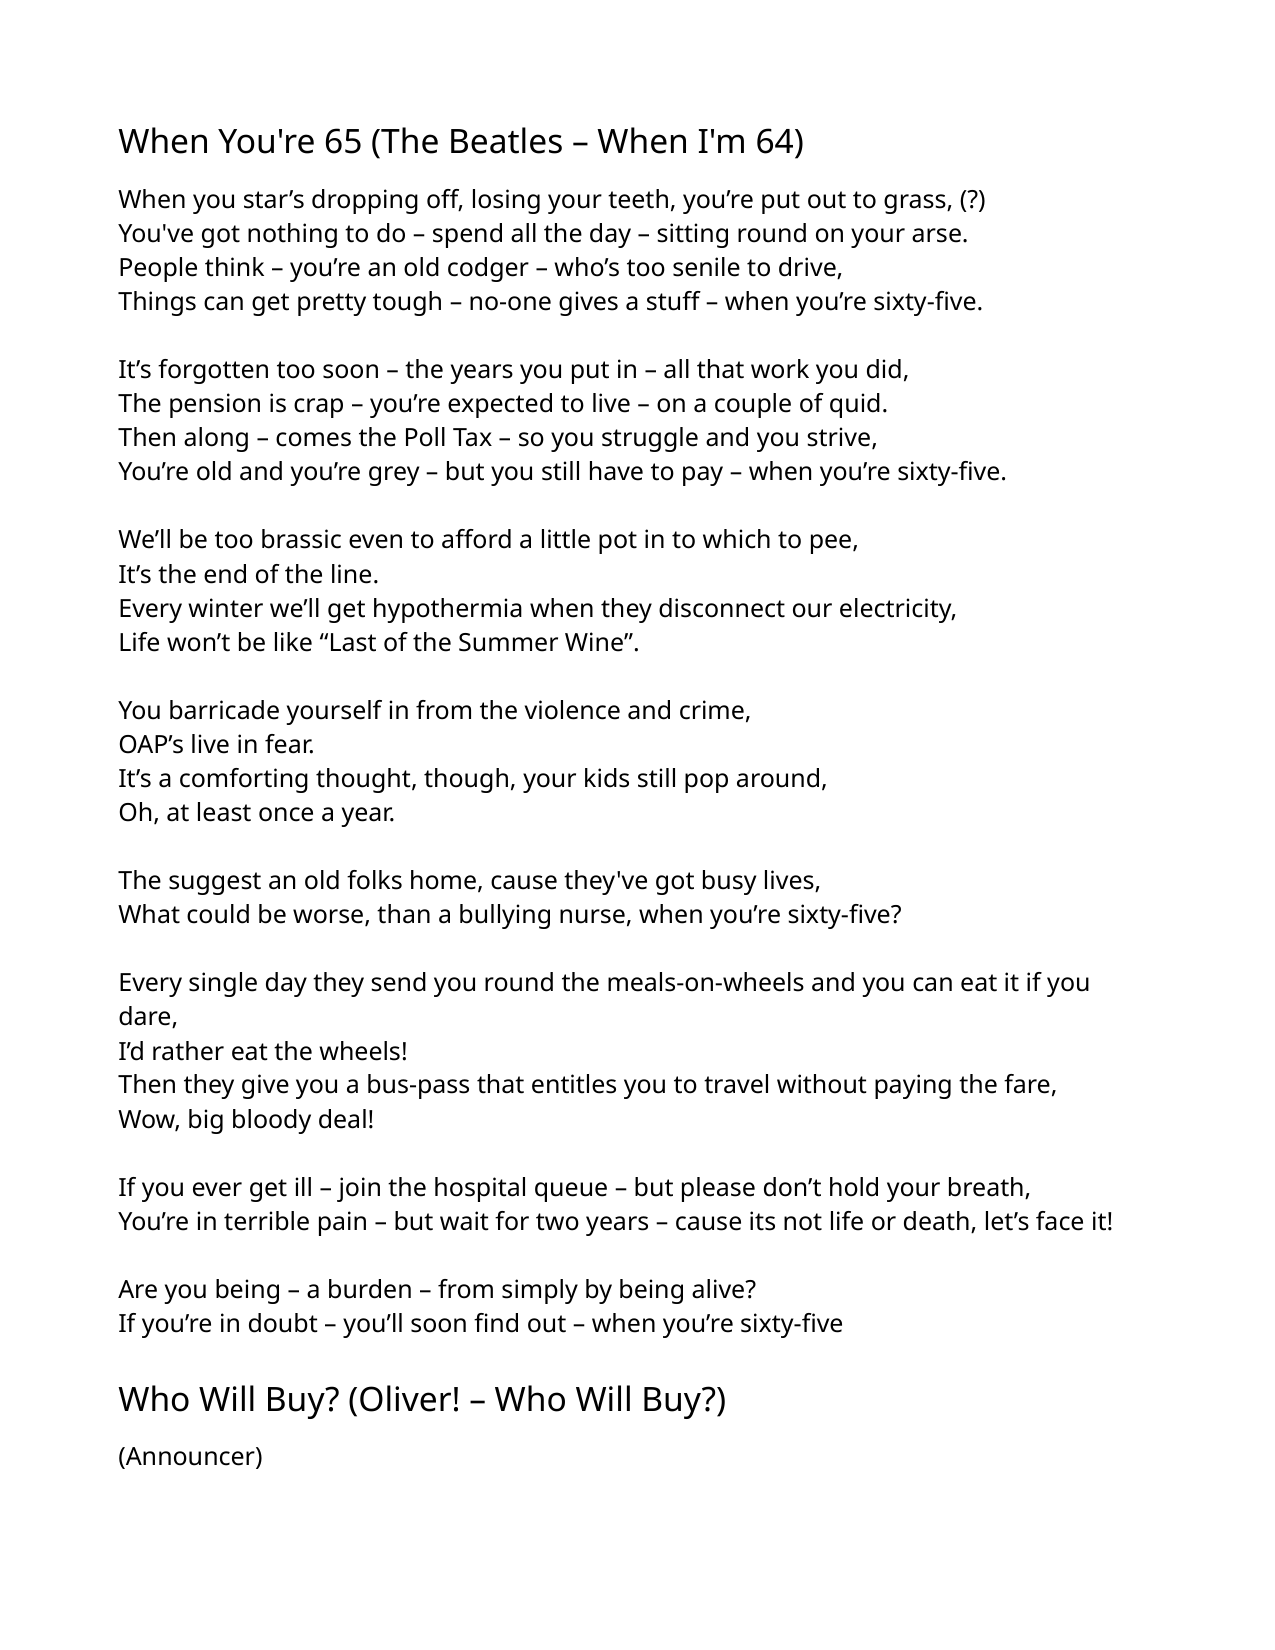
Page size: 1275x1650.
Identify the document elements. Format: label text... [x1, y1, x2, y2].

text It’s a comforting thought, though, your kids still pop around, [118, 761, 1157, 795]
text The suggest an old folks home, cause they've got busy lives, [118, 863, 1157, 897]
text You’re old and you’re grey – but you still have to pay – when you’re sixty-five. [118, 454, 1157, 488]
text Every single day they send you round the meals-on-wheels and you can eat it if you dare, [118, 965, 1157, 1033]
subtitle Who Will Buy? (Oliver! – Who Will Buy?) [118, 1375, 1157, 1421]
text Then they give you a bus-pass that entitles you to travel without paying the fare, [118, 1067, 1157, 1101]
text It’s forgotten too soon – the years you put in – all that work you did, [118, 352, 1157, 386]
text People think – you’re an old codger – who’s too senile to drive, [118, 250, 1157, 284]
text Wow, big bloody deal! [118, 1101, 1157, 1135]
text If you’re in doubt – you’ll soon find out – when you’re sixty-five [118, 1306, 1157, 1340]
text Every winter we’ll get hypothermia when they disconnect our electricity, [118, 590, 1157, 624]
subtitle When You're 65 (The Beatles – When I'm 64) [118, 118, 1157, 164]
text It’s the end of the line. [118, 556, 1157, 590]
text We’ll be too brassic even to afford a little pot in to which to pee, [118, 522, 1157, 556]
text Are you being – a burden – from simply by being alive? [118, 1272, 1157, 1306]
text When you star’s dropping off, losing your teeth, you’re put out to grass, (?) [118, 182, 1157, 216]
text You barricade yourself in from the violence and crime, [118, 692, 1157, 727]
text Then along – comes the Poll Tax – so you struggle and you strive, [118, 420, 1157, 454]
text Life won’t be like “Last of the Summer Wine”. [118, 624, 1157, 658]
text (Announcer) [118, 1438, 1157, 1473]
text Oh, at least once a year. [118, 795, 1157, 829]
text OAP’s live in fear. [118, 727, 1157, 761]
text If you ever get ill – join the hospital queue – but please don’t hold your breath, [118, 1169, 1157, 1203]
text The pension is crap – you’re expected to live – on a couple of quid. [118, 386, 1157, 420]
text I’d rather eat the wheels! [118, 1033, 1157, 1067]
text What could be worse, than a bullying nurse, when you’re sixty-five? [118, 897, 1157, 931]
text You've got nothing to do – spend all the day – sitting round on your arse. [118, 216, 1157, 250]
text Things can get pretty tough – no-one gives a stuff – when you’re sixty-five. [118, 284, 1157, 318]
text You’re in terrible pain – but wait for two years – cause its not life or death, let’s face it! [118, 1203, 1157, 1237]
